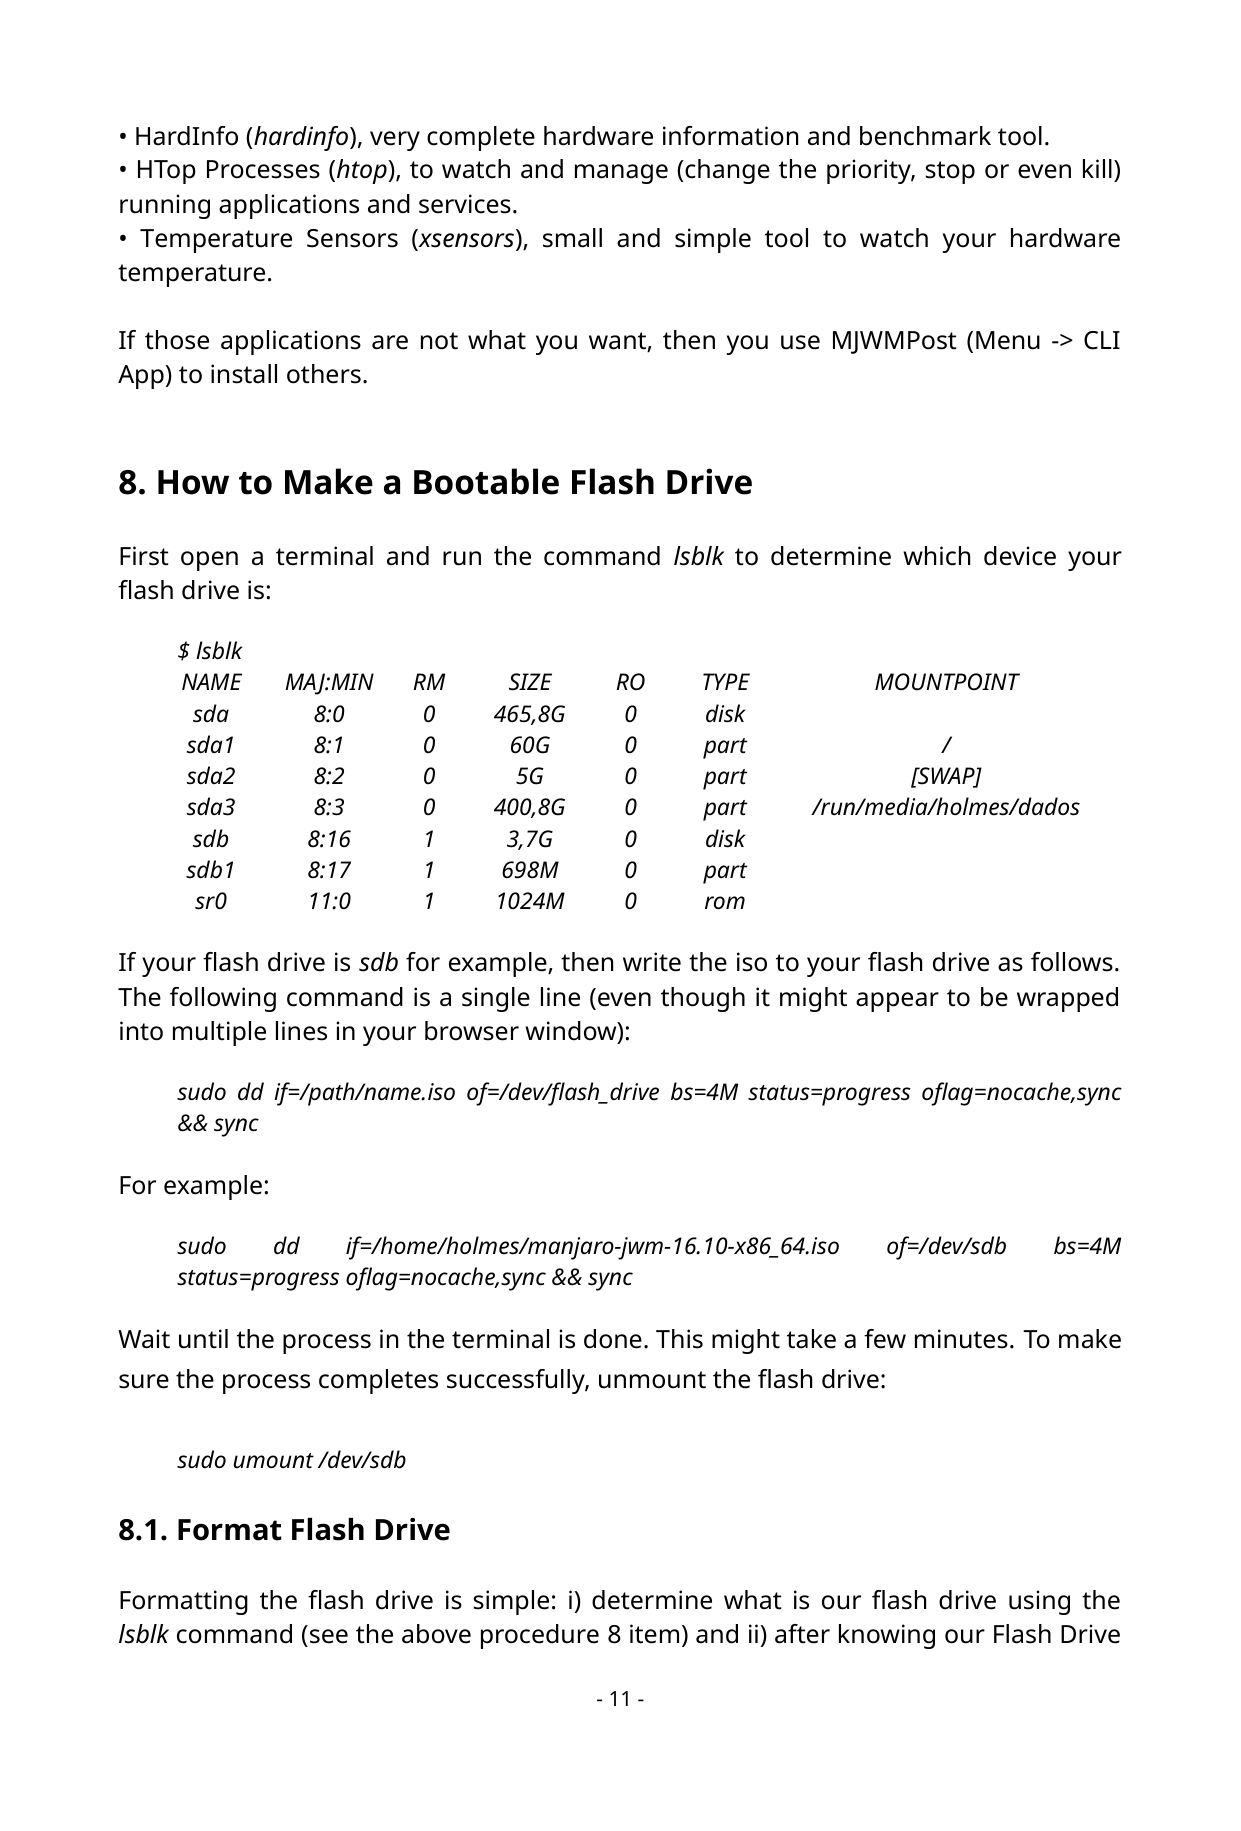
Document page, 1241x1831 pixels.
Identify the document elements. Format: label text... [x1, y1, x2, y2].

table_cell sda3 [158, 791, 264, 823]
table_cell sdb1 [158, 854, 264, 885]
table_cell 8:3 [264, 791, 394, 823]
table_cell 0 [394, 729, 464, 760]
table_header RM [394, 666, 464, 698]
table_cell 3,7G [464, 823, 595, 854]
table_cell 11:0 [264, 885, 394, 916]
table_cell / [784, 729, 1108, 760]
table_cell 8:17 [264, 854, 394, 885]
table_cell 0 [394, 698, 464, 729]
text Wait until the process in the terminal is done. This might take a few minutes. To make sure the process completes successfully, unmount the flash drive: [118, 1321, 1122, 1396]
table_cell 0 [394, 791, 464, 823]
table_cell sda [158, 698, 264, 729]
table_cell rom [666, 885, 784, 916]
table_cell 0 [595, 729, 666, 760]
table_cell part [666, 854, 784, 885]
table_cell [784, 823, 1108, 854]
table_cell 0 [595, 791, 666, 823]
table_cell 0 [595, 760, 666, 791]
table_cell [784, 854, 1108, 885]
table_cell part [666, 791, 784, 823]
table_cell 465,8G [464, 698, 595, 729]
table_header TYPE [666, 666, 784, 698]
table_cell [784, 698, 1108, 729]
table_header RO [595, 666, 666, 698]
table_cell 0 [394, 760, 464, 791]
text • HTop Processes (htop), to watch and manage (change the priority, stop or even kill) running applications and services. [118, 152, 1122, 220]
text Formatting the flash drive is simple: i) determine what is our flash drive using the lsblk command (see the above procedure 8 item) and ii) after knowing our Flash Drive [118, 1583, 1122, 1651]
table_cell 400,8G [464, 791, 595, 823]
table_cell 8:1 [264, 729, 394, 760]
text If your flash drive is sdb for example, then write the iso to your flash drive as follows. The following command is a single line (even though it might appear to be wrapped into multiple lines in your browser window): [118, 945, 1122, 1047]
table_cell 0 [595, 698, 666, 729]
table_cell disk [666, 823, 784, 854]
table_cell 8:2 [264, 760, 394, 791]
text sudo dd if=/path/name.iso of=/dev/flash_drive bs=4M status=progress oflag=nocache,sync && sync [177, 1076, 1122, 1138]
subtitle 8.1. Format Flash Drive [118, 1509, 1122, 1549]
table_cell part [666, 729, 784, 760]
text sudo dd if=/home/holmes/manjaro-jwm-16.10-x86_64.iso of=/dev/sdb bs=4M status=progress oflag=nocache,sync && sync [177, 1230, 1122, 1293]
text For example: [118, 1167, 1122, 1201]
table_cell 5G [464, 760, 595, 791]
table_cell [784, 885, 1108, 916]
table_cell 60G [464, 729, 595, 760]
table_cell 698M [464, 854, 595, 885]
table_cell 0 [595, 854, 666, 885]
table_cell 8:16 [264, 823, 394, 854]
text If those applications are not what you want, then you use MJWMPost (Menu -> CLI App) to install others. [118, 322, 1122, 391]
text First open a terminal and run the command lsblk to determine which device your flash drive is: [118, 538, 1122, 606]
table_cell 1 [394, 885, 464, 916]
table_cell 1024M [464, 885, 595, 916]
table_cell 1 [394, 854, 464, 885]
table_cell [SWAP] [784, 760, 1108, 791]
table_header SIZE [464, 666, 595, 698]
text sudo umount /dev/sdb [177, 1444, 1063, 1475]
text • Temperature Sensors (xsensors), small and simple tool to watch your hardware temperature. [118, 220, 1122, 288]
table_cell sda1 [158, 729, 264, 760]
table_header MOUNTPOINT [784, 666, 1108, 698]
table_cell 0 [595, 823, 666, 854]
text • HardInfo (hardinfo), very complete hardware information and benchmark tool. [118, 118, 1122, 152]
table_cell sda2 [158, 760, 264, 791]
table_cell 1 [394, 823, 464, 854]
table_header NAME [158, 666, 264, 698]
table_cell /run/media/holmes/dados [784, 791, 1108, 823]
table_cell part [666, 760, 784, 791]
table_cell disk [666, 698, 784, 729]
text $ lsblk [177, 635, 1122, 666]
table_cell 0 [595, 885, 666, 916]
table_cell sdb [158, 823, 264, 854]
table_header MAJ:MIN [264, 666, 394, 698]
table_cell 8:0 [264, 698, 394, 729]
subtitle 8. How to Make a Bootable Flash Drive [118, 459, 1122, 504]
table_cell sr0 [158, 885, 264, 916]
